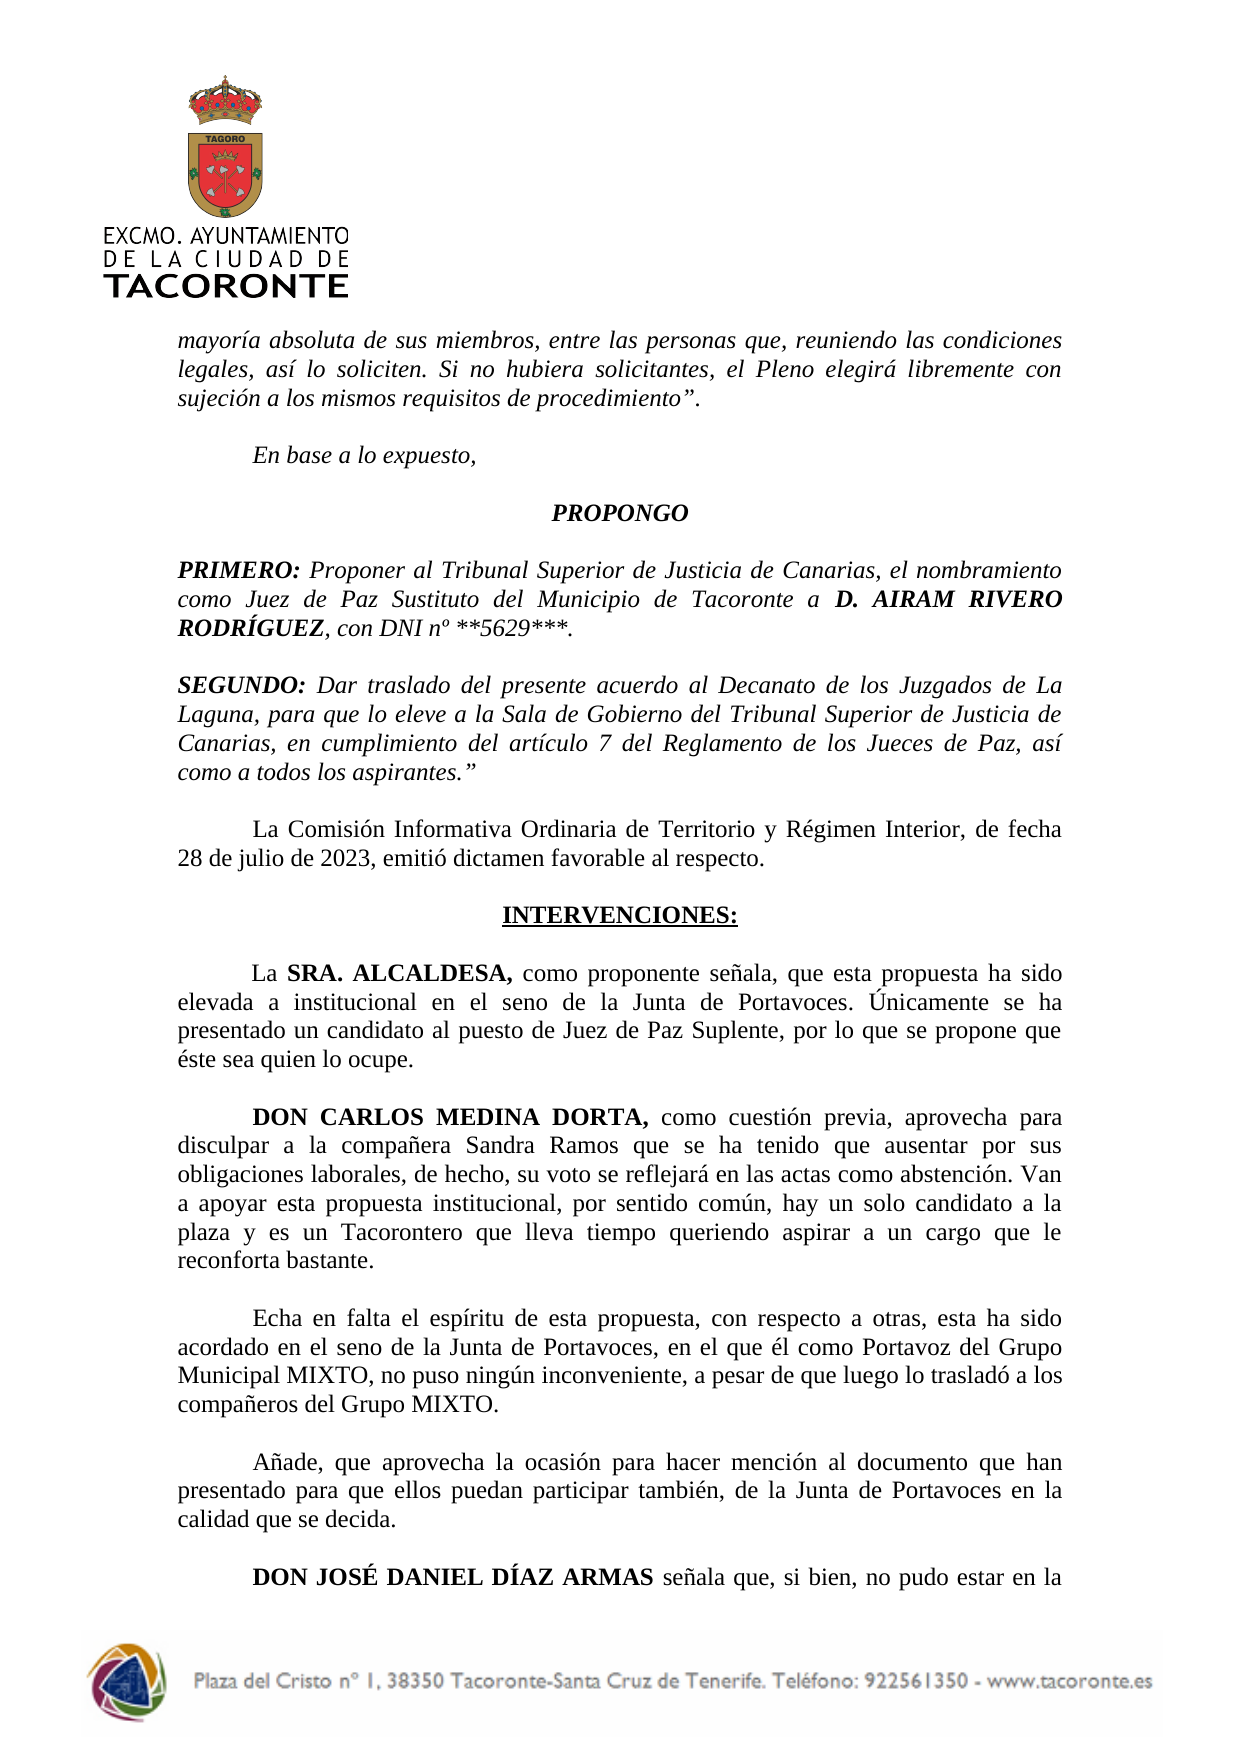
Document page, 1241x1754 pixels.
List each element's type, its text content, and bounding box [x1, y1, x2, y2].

text Añade, que aprovecha la ocasión para hacer mención al documento que han presentado para que ellos puedan participar también, de la Junta de Portavoces en la calidad que se decida. [177, 1447, 1063, 1533]
text DON CARLOS MEDINA DORTA, como cuestión previa, aprovecha para disculpar a la compañera Sandra Ramos que se ha tenido que ausentar por sus obligaciones laborales, de hecho, su voto se reflejará en las actas como abstención. Van a apoyar esta propuesta institucional, por sentido común, hay un solo candidato a la plaza y es un Tacorontero que lleva tiempo queriendo aspirar a un cargo que le reconforta bastante. [177, 1102, 1063, 1274]
text DON JOSÉ DANIEL DÍAZ ARMAS señala que, si bien, no pudo estar en la [177, 1562, 1063, 1590]
text PROPONGO [177, 498, 1063, 527]
text Echa en falta el espíritu de esta propuesta, con respecto a otras, esta ha sido acordado en el seno de la Junta de Portavoces, en el que él como Portavoz del Grupo Municipal MIXTO, no puso ningún inconveniente, a pesar de que luego lo trasladó a los compañeros del Grupo MIXTO. [177, 1303, 1063, 1418]
text SEGUNDO: Dar traslado del presente acuerdo al Decanato de los Juzgados de La Laguna, para que lo eleve a la Sala de Gobierno del Tribunal Superior de Justicia de Canarias, en cumplimiento del artículo 7 del Reglamento de los Jueces de Paz, así como a todos los aspirantes.” [177, 670, 1063, 785]
picture [103, 75, 348, 298]
picture [80, 1630, 1163, 1737]
text La Comisión Informativa Ordinaria de Territorio y Régimen Interior, de fecha 28 de julio de 2023, emitió dictamen favorable al respecto. [177, 814, 1063, 872]
text En base a lo expuesto, [177, 440, 1063, 469]
text INTERVENCIONES: [177, 900, 1063, 929]
text mayoría absoluta de sus miembros, entre las personas que, reuniendo las condiciones legales, así lo soliciten. Si no hubiera solicitantes, el Pleno elegirá libremente con sujeción a los mismos requisitos de procedimiento”. [177, 325, 1063, 412]
text PRIMERO: Proponer al Tribunal Superior de Justicia de Canarias, el nombramiento como Juez de Paz Sustituto del Municipio de Tacoronte a D. AIRAM RIVERO RODRÍGUEZ, con DNI nº **5629***. [177, 555, 1063, 642]
text La SRA. ALCALDESA, como proponente señala, que esta propuesta ha sido elevada a institucional en el seno de la Junta de Portavoces. Únicamente se ha presentado un candidato al puesto de Juez de Paz Suplente, por lo que se propone que éste sea quien lo ocupe. [177, 958, 1063, 1073]
